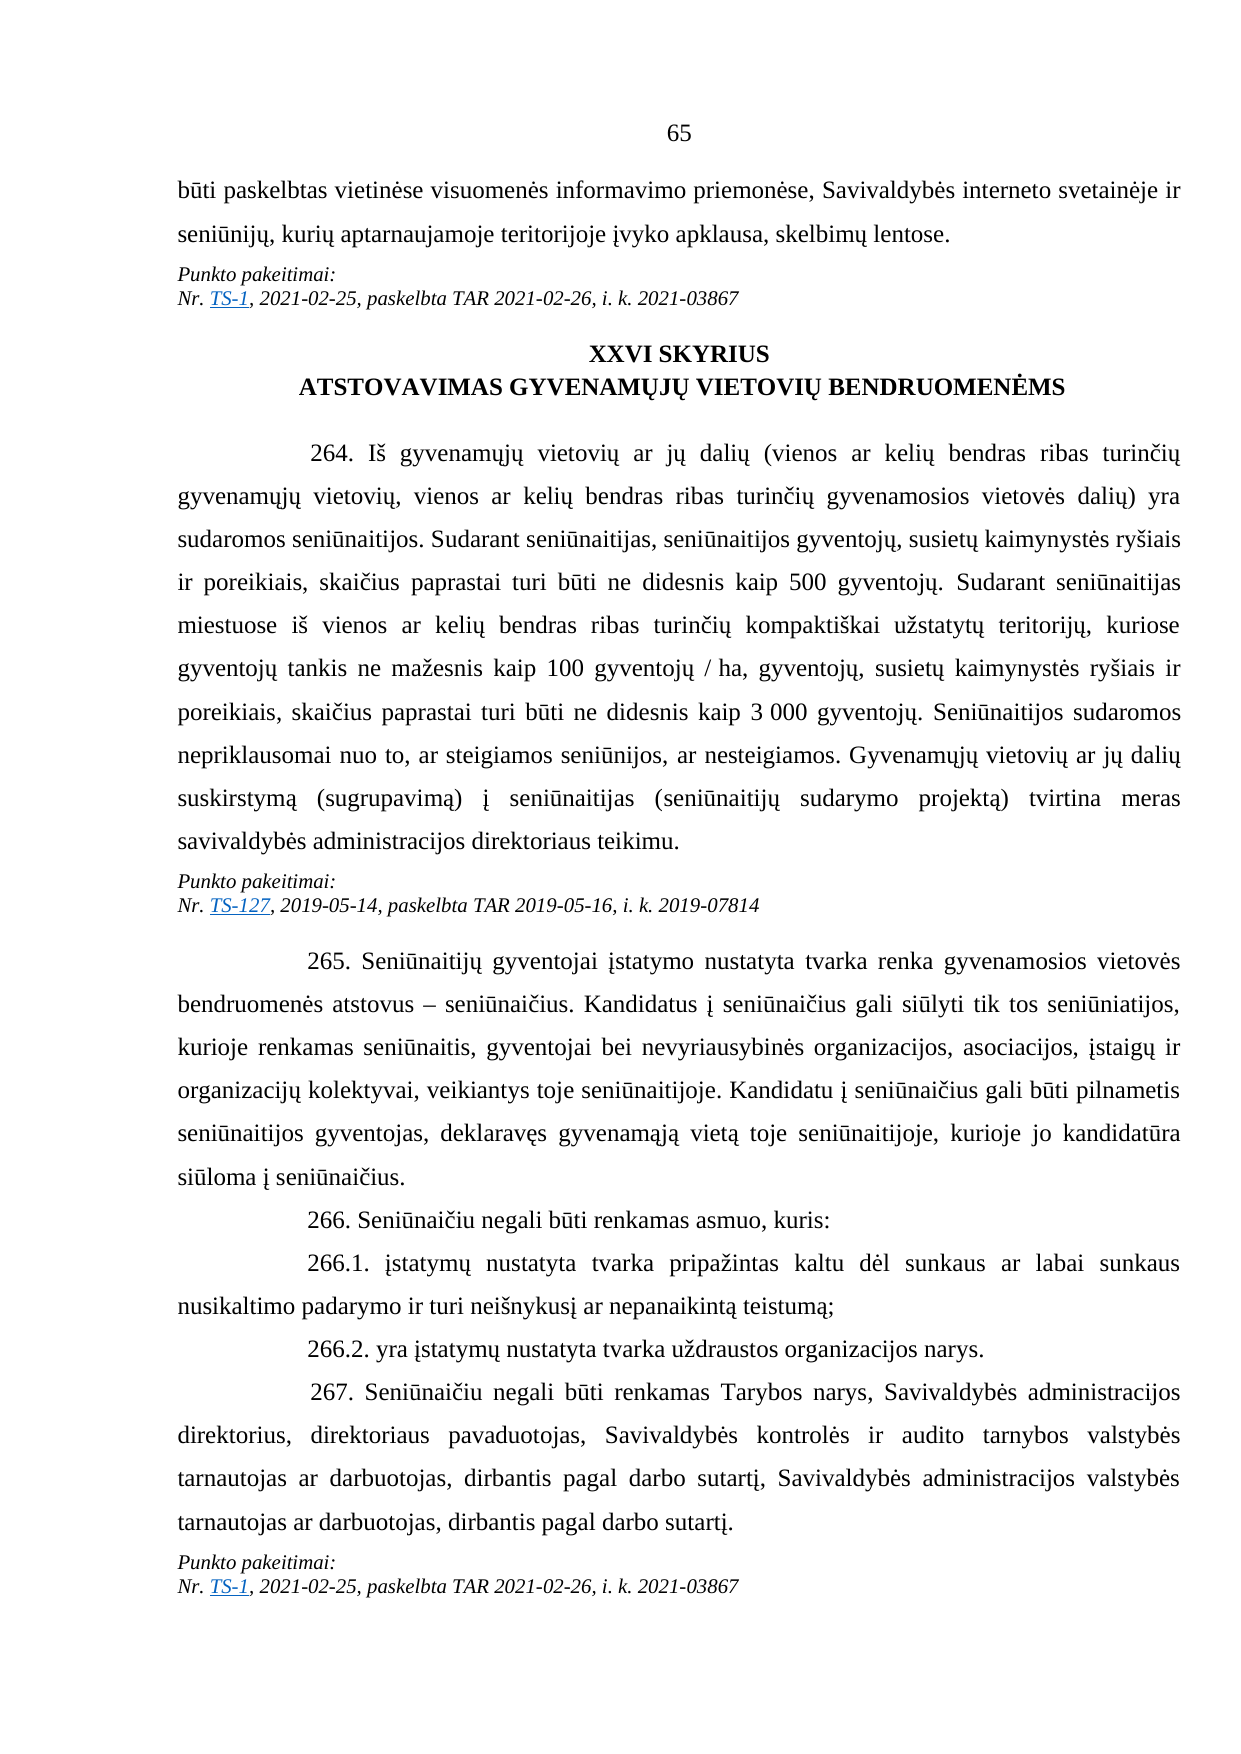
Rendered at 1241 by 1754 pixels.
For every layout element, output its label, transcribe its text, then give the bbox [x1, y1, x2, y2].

text Punkto pakeitimai: [177, 869, 1181, 893]
text Punkto pakeitimai: [177, 1550, 1181, 1574]
text Nr. TS-1, 2021-02-25, paskelbta TAR 2021-02-26, i. k. 2021-03867 [177, 286, 1181, 310]
text 266.2. yra įstatymų nustatyta tvarka uždraustos organizacijos narys. [177, 1334, 1181, 1363]
text Nr. TS-127, 2019-05-14, paskelbta TAR 2019-05-16, i. k. 2019-07814 [177, 893, 1181, 917]
text 266.1. įstatymų nustatyta tvarka pripažintas kaltu dėl sunkaus ar labai sunkaus nusikaltimo padarymo ir turi neišnykusį ar nepanaikintą teistumą; [177, 1248, 1181, 1320]
text 264. Iš gyvenamųjų vietovių ar jų dalių (vienos ar kelių bendras ribas turinčių gyvenamųjų vietovių, vienos ar kelių bendras ribas turinčių gyvenamosios vietovės dalių) yra sudaromos seniūnaitijos. Sudarant seniūnaitijas, seniūnaitijos gyventojų, susietų kaimynystės ryšiais ir poreikiais, skaičius paprastai turi būti ne didesnis kaip 500 gyventojų. Sudarant seniūnaitijas miestuose iš vienos ar kelių bendras ribas turinčių kompaktiškai užstatytų teritorijų, kuriose gyventojų tankis ne mažesnis kaip 100 gyventojų / ha, gyventojų, susietų kaimynystės ryšiais ir poreikiais, skaičius paprastai turi būti ne didesnis kaip 3 000 gyventojų. Seniūnaitijos sudaromos nepriklausomai nuo to, ar steigiamos seniūnijos, ar nesteigiamos. Gyvenamųjų vietovių ar jų dalių suskirstymą (sugrupavimą) į seniūnaitijas (seniūnaitijų sudarymo projektą) tvirtina meras savivaldybės administracijos direktoriaus teikimu. [177, 438, 1181, 855]
text XXVI SKYRIUS [177, 339, 1181, 367]
text 265. Seniūnaitijų gyventojai įstatymo nustatyta tvarka renka gyvenamosios vietovės bendruomenės atstovus – seniūnaičius. Kandidatus į seniūnaičius gali siūlyti tik tos seniūniatijos, kurioje renkamas seniūnaitis, gyventojai bei nevyriausybinės organizacijos, asociacijos, įstaigų ir organizacijų kolektyvai, veikiantys toje seniūnaitijoje. Kandidatu į seniūnaičius gali būti pilnametis seniūnaitijos gyventojas, deklaravęs gyvenamąją vietą toje seniūnaitijoje, kurioje jo kandidatūra siūloma į seniūnaičius. [177, 946, 1181, 1190]
text ATSTOVAVIMAS GYVENAMŲJŲ VIETOVIŲ BENDRUOMENĖMS [177, 372, 1181, 401]
text Nr. TS-1, 2021-02-25, paskelbta TAR 2021-02-26, i. k. 2021-03867 [177, 1574, 1181, 1598]
text 267. Seniūnaičiu negali būti renkamas Tarybos narys, Savivaldybės administracijos direktorius, direktoriaus pavaduotojas, Savivaldybės kontrolės ir audito tarnybos valstybės tarnautojas ar darbuotojas, dirbantis pagal darbo sutartį, Savivaldybės administracijos valstybės tarnautojas ar darbuotojas, dirbantis pagal darbo sutartį. [177, 1377, 1181, 1535]
text būti paskelbtas vietinėse visuomenės informavimo priemonėse, Savivaldybės interneto svetainėje ir seniūnijų, kurių aptarnaujamoje teritorijoje įvyko apklausa, skelbimų lentose. [177, 176, 1181, 247]
text Punkto pakeitimai: [177, 262, 1181, 286]
text 266. Seniūnaičiu negali būti renkamas asmuo, kuris: [177, 1205, 1181, 1233]
